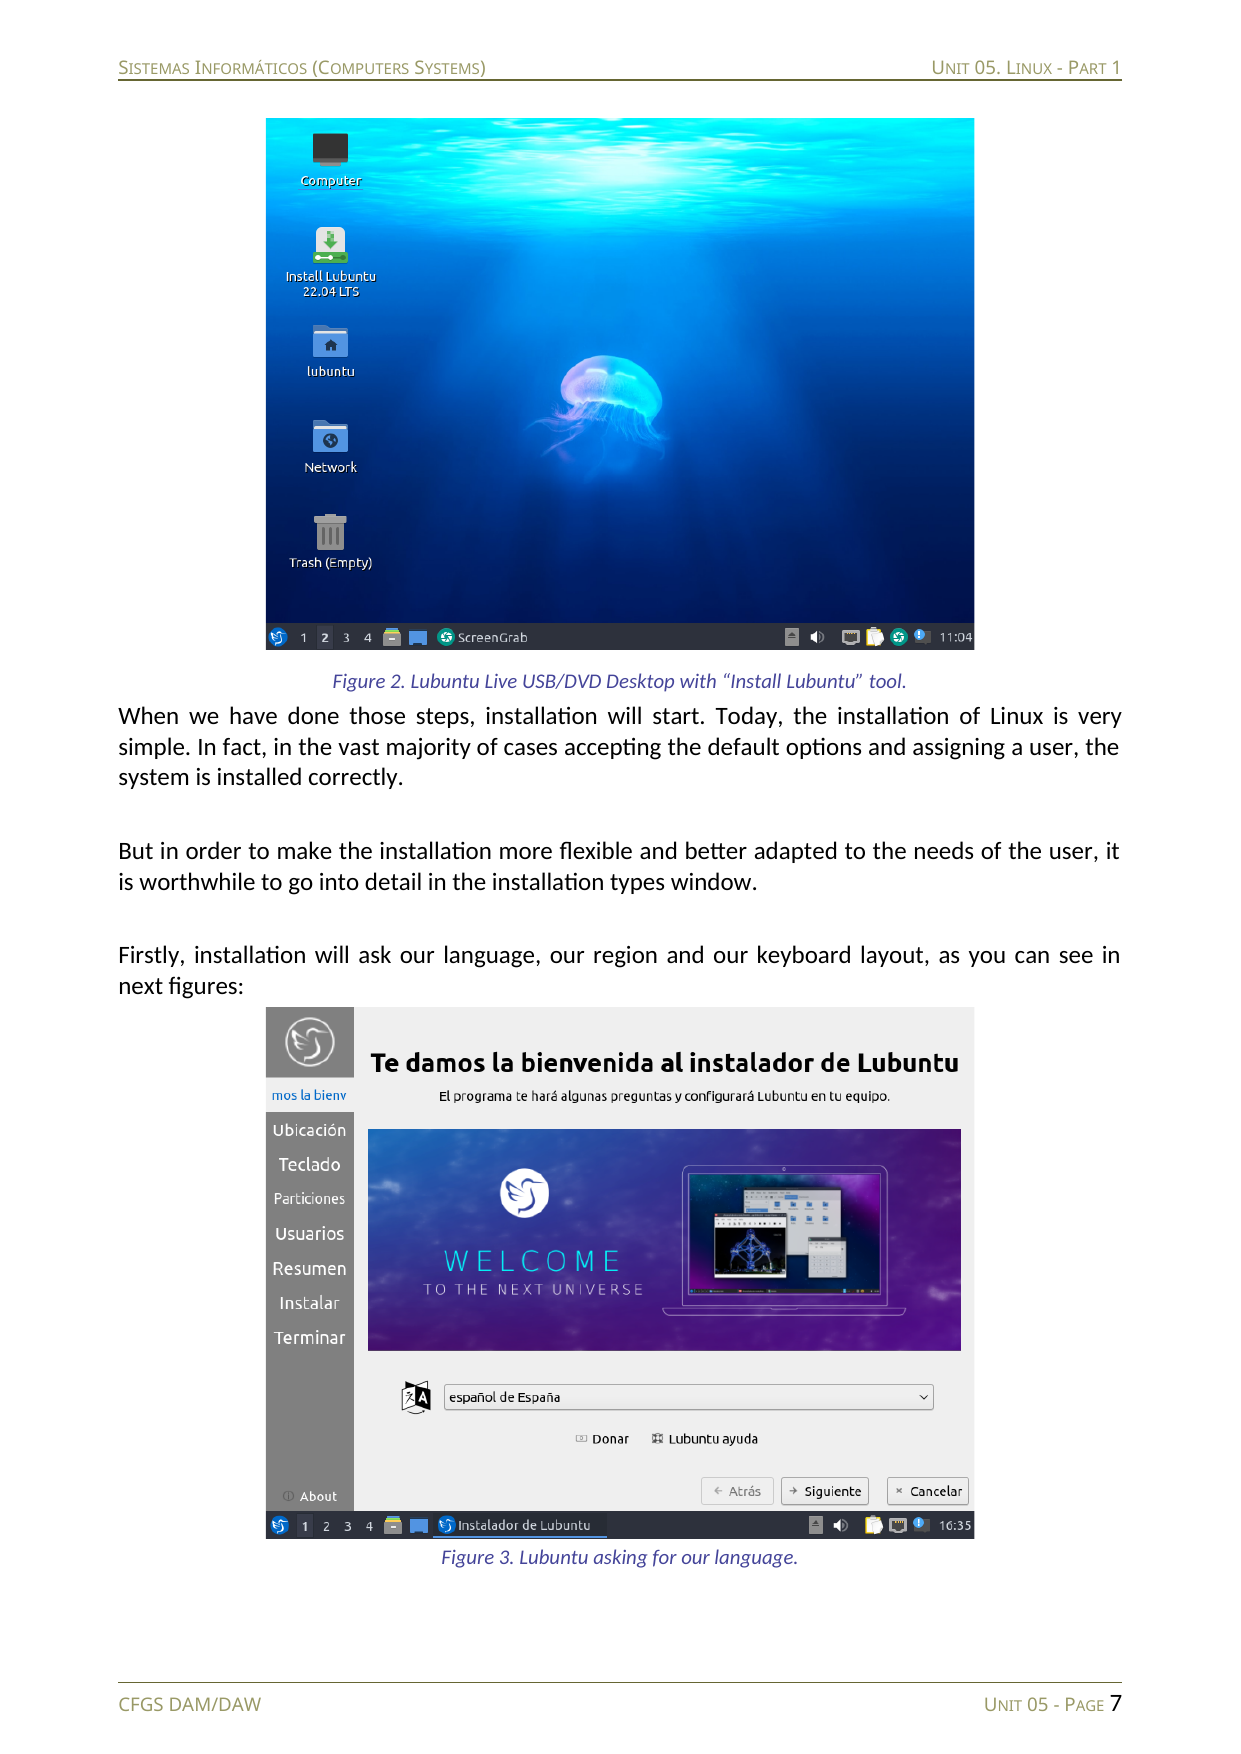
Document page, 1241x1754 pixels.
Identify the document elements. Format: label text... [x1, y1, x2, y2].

text But in order to make the installation more flexible and better adapted to the needs of the user, it is worthwhile to go into detail in the installation types window. [118, 835, 1122, 896]
picture [265, 118, 975, 229]
text When we have done those steps, installation will start. Today, the installation of Linux is very simple. In fact, in the vast majority of cases accepting the default options and assigning a user, the system is installed correctly. [118, 700, 1122, 792]
picture [265, 1007, 975, 1539]
picture [265, 202, 975, 650]
text Firstly, installation will ask our language, our region and our keyboard layout, as you can see in next figures: [118, 939, 1122, 1001]
text Figure 2. Lubuntu Live USB/DVD Desktop with “Install Lubuntu” tool. [118, 668, 1122, 694]
text Figure 3. Lubuntu asking for our language. [118, 1544, 1122, 1570]
